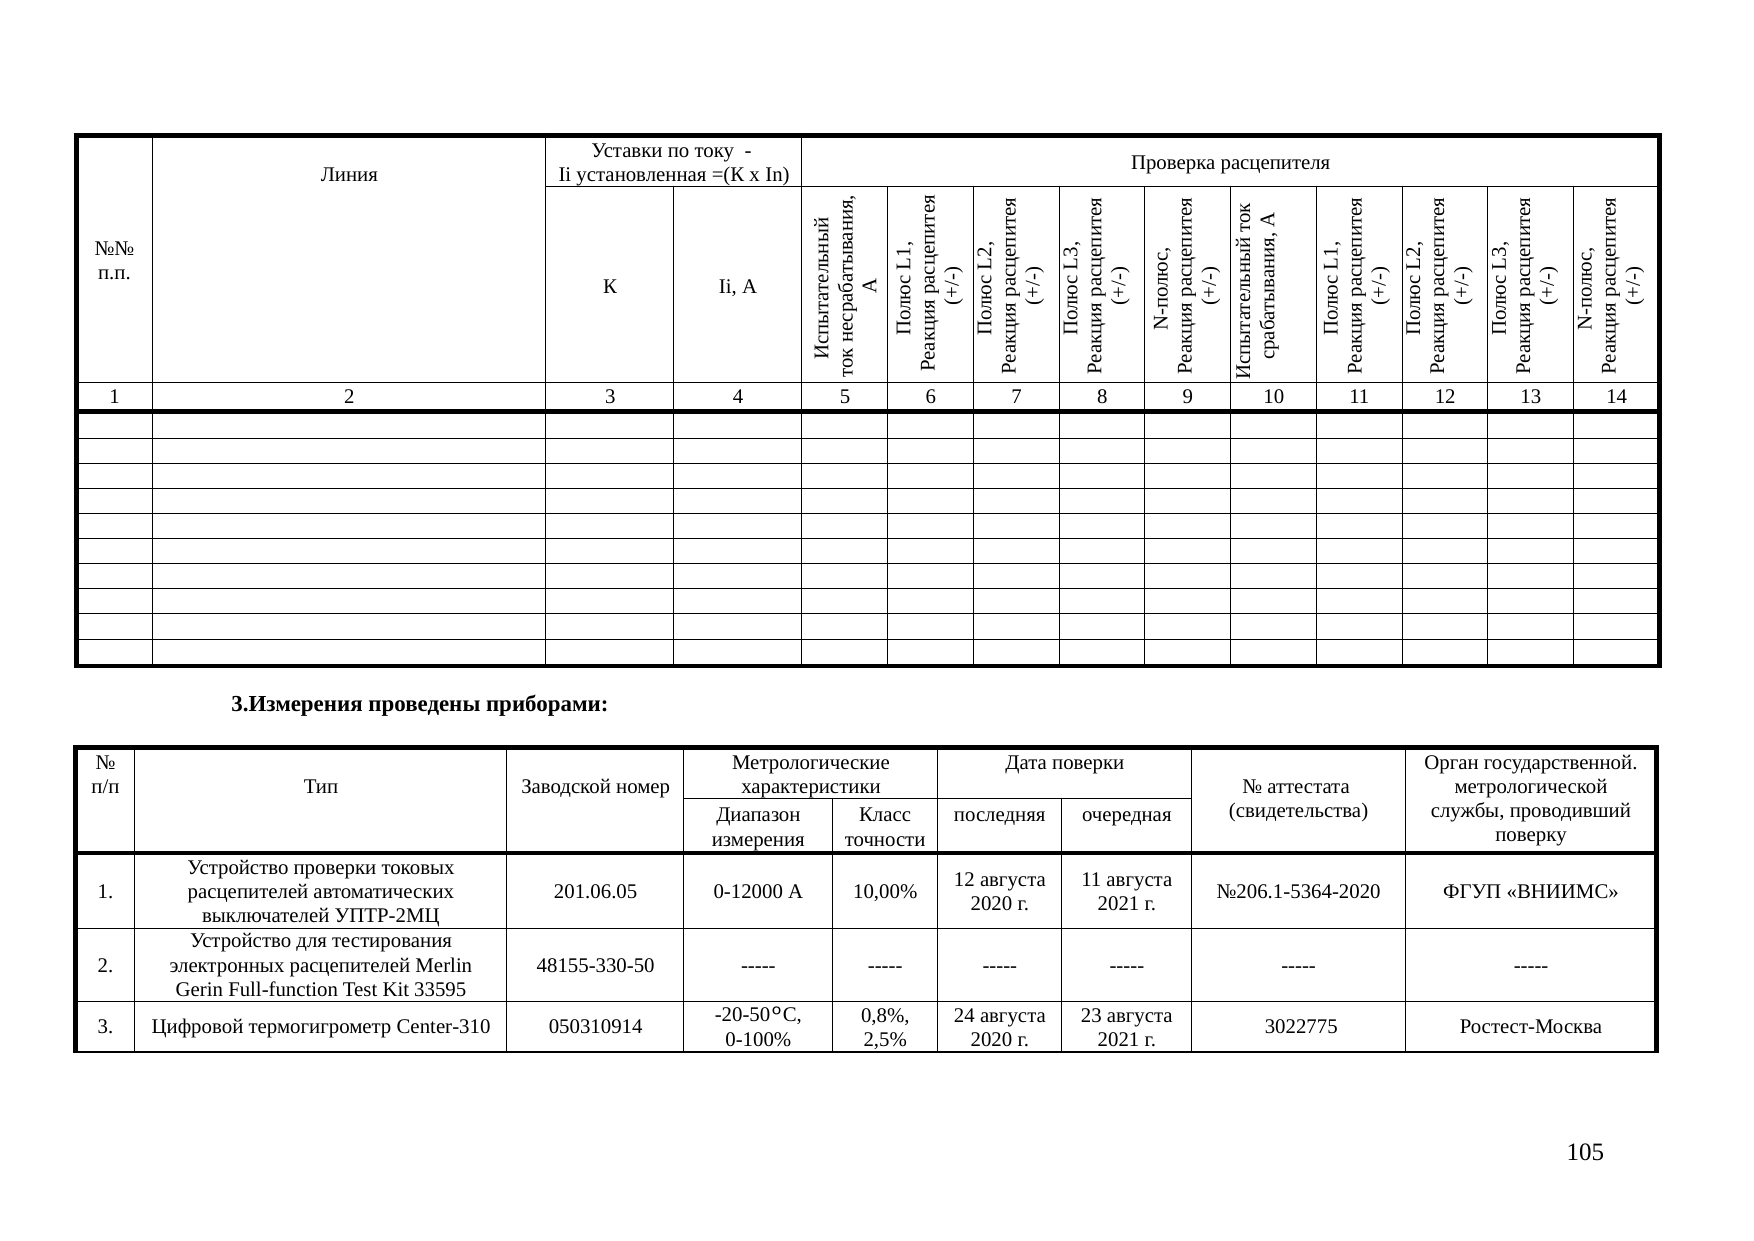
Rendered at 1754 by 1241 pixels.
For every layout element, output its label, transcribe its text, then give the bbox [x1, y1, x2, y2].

table_cell очередная [1062, 799, 1191, 851]
table_cell 12 августа 2020 г. [938, 855, 1061, 927]
table_cell 11 августа 2021 г. [1062, 855, 1191, 927]
table_cell ----- [1062, 929, 1191, 1001]
table_cell -20-50ºС, 0-100% [684, 1002, 832, 1051]
table_cell [1488, 564, 1573, 588]
table_header Уставки по току - Ii установленная =(К х In) [546, 138, 801, 186]
table_cell [1231, 464, 1316, 488]
table_cell 4 [674, 383, 801, 409]
table_cell [1488, 514, 1573, 538]
table_cell [79, 439, 152, 463]
table_cell [1403, 640, 1487, 663]
table_cell 1. [78, 855, 134, 927]
table_cell Испытательный ток несрабатывания, А [802, 187, 887, 382]
table_header Проверка расцепителя [802, 138, 1657, 186]
table_cell [674, 589, 801, 613]
table_cell [802, 589, 887, 613]
table_cell [79, 640, 152, 663]
table_cell [1488, 489, 1573, 513]
table_cell [79, 464, 152, 488]
table_cell ----- [938, 929, 1061, 1001]
table_cell [888, 439, 973, 463]
table_cell [79, 414, 152, 438]
table_cell [674, 464, 801, 488]
table_cell Полюс L2, Реакция расцепитея (+/-) [1403, 187, 1487, 382]
table_cell [674, 414, 801, 438]
table_cell [1317, 414, 1402, 438]
table_cell [546, 614, 673, 638]
table_cell [1488, 414, 1573, 438]
table_cell [802, 564, 887, 588]
table_cell Ii, А [674, 187, 801, 382]
table_cell Полюс L1, Реакция расцепитея (+/-) [1317, 187, 1402, 382]
table_cell [888, 414, 973, 438]
table_cell 10,00% [833, 855, 937, 927]
table_cell ----- [1192, 929, 1405, 1001]
table_cell [1317, 614, 1402, 638]
table_cell [1060, 414, 1144, 438]
table_cell [888, 589, 973, 613]
table_cell [674, 640, 801, 663]
table_cell [1488, 539, 1573, 563]
table_cell [888, 514, 973, 538]
table_cell [1488, 439, 1573, 463]
table_cell [1488, 614, 1573, 638]
table_cell [674, 514, 801, 538]
table_cell Цифровой термогигрометр Center-310 [135, 1002, 506, 1051]
table_cell Диапазон измерения [684, 799, 832, 851]
table_cell [1060, 640, 1144, 663]
table_cell [1403, 589, 1487, 613]
table_cell [1403, 464, 1487, 488]
table_cell [1231, 514, 1316, 538]
table_cell [546, 514, 673, 538]
table_cell [1317, 564, 1402, 588]
table_cell [1317, 514, 1402, 538]
table_cell [546, 640, 673, 663]
table_cell №206.1-5364-2020 [1192, 855, 1405, 927]
table_header Орган государственной. метрологической службы, проводивший поверку [1406, 750, 1654, 851]
table_cell [802, 514, 887, 538]
table_cell К [546, 187, 673, 382]
table_cell [1231, 539, 1316, 563]
table_cell Полюс L3, Реакция расцепитея (+/-) [1488, 187, 1573, 382]
table_cell 0,8%, 2,5% [833, 1002, 937, 1051]
table_cell [153, 439, 545, 463]
table_cell [153, 489, 545, 513]
table_cell [546, 539, 673, 563]
table_cell [153, 589, 545, 613]
table_cell [974, 589, 1059, 613]
table_cell [1145, 539, 1230, 563]
table_cell 14 [1574, 383, 1657, 409]
table_cell [1574, 414, 1657, 438]
table_cell [674, 564, 801, 588]
table_cell [674, 489, 801, 513]
table_cell [1403, 614, 1487, 638]
table_cell [1317, 640, 1402, 663]
table_cell [1231, 614, 1316, 638]
table_cell [153, 614, 545, 638]
table_cell последняя [938, 799, 1061, 851]
table_cell Класс точности [833, 799, 937, 851]
table_cell [802, 439, 887, 463]
table_cell [974, 539, 1059, 563]
table_cell Полюс L1, Реакция расцепитея (+/-) [888, 187, 973, 382]
table_cell [888, 489, 973, 513]
table_cell [79, 589, 152, 613]
table_cell [1574, 614, 1657, 638]
table_cell [1403, 489, 1487, 513]
table_cell [802, 489, 887, 513]
table_cell [1403, 414, 1487, 438]
table_cell [153, 640, 545, 663]
table_cell 5 [802, 383, 887, 409]
table_cell [1574, 489, 1657, 513]
table_cell Ростест-Москва [1406, 1002, 1654, 1051]
table_cell [888, 640, 973, 663]
table_cell Устройство для тестирования электронных расцепителей Merlin Gerin Full-function Test Kit 33595 [135, 929, 506, 1001]
table_cell [1403, 564, 1487, 588]
table_header Тип [135, 750, 506, 851]
text 3.Измерения проведены приборами: [231, 690, 1604, 716]
table_cell [1574, 439, 1657, 463]
table_header Заводской номер [507, 750, 683, 851]
table_cell [153, 564, 545, 588]
table_cell ФГУП «ВНИИМС» [1406, 855, 1654, 927]
table_cell [1488, 464, 1573, 488]
table_cell [1574, 539, 1657, 563]
table_cell [546, 414, 673, 438]
table_cell 23 августа 2021 г. [1062, 1002, 1191, 1051]
table_cell 9 [1145, 383, 1230, 409]
table_cell [1488, 589, 1573, 613]
table_cell [1403, 514, 1487, 538]
table_cell [1403, 539, 1487, 563]
table_cell [802, 614, 887, 638]
table_cell [1145, 414, 1230, 438]
table_cell 2 [153, 383, 545, 409]
table_cell [1145, 514, 1230, 538]
table_cell [1060, 539, 1144, 563]
table_cell [1231, 489, 1316, 513]
table_cell [1060, 464, 1144, 488]
table_cell [79, 564, 152, 588]
table_cell [1060, 564, 1144, 588]
table_cell [802, 414, 887, 438]
table_cell [79, 539, 152, 563]
table_cell [1574, 564, 1657, 588]
table_header №№ п.п. [79, 138, 152, 382]
table_cell [974, 614, 1059, 638]
table_cell 10 [1231, 383, 1316, 409]
table_cell [1145, 614, 1230, 638]
table_cell 3 [546, 383, 673, 409]
table_cell [1231, 589, 1316, 613]
table_cell 3. [78, 1002, 134, 1051]
table_cell Испытательный ток срабатывания, А [1231, 187, 1316, 382]
table_cell [546, 564, 673, 588]
table_cell [974, 489, 1059, 513]
table_cell [1060, 489, 1144, 513]
table_cell [974, 514, 1059, 538]
table_cell ----- [684, 929, 832, 1001]
table_cell [888, 564, 973, 588]
table_cell 13 [1488, 383, 1573, 409]
table_cell [974, 414, 1059, 438]
table_cell 11 [1317, 383, 1402, 409]
table_cell 12 [1403, 383, 1487, 409]
table_cell 1 [79, 383, 152, 409]
table_cell [1145, 589, 1230, 613]
table_cell [1574, 464, 1657, 488]
table_cell 3022775 [1192, 1002, 1405, 1051]
table_cell [1060, 589, 1144, 613]
table_cell [1145, 489, 1230, 513]
table_cell [1060, 514, 1144, 538]
table_cell [546, 489, 673, 513]
table_cell [79, 489, 152, 513]
table_cell N-полюс, Реакция расцепитея (+/-) [1145, 187, 1230, 382]
table_cell [153, 414, 545, 438]
table_cell [1488, 640, 1573, 663]
table_cell [153, 464, 545, 488]
table_cell [1574, 640, 1657, 663]
table_cell [1317, 464, 1402, 488]
table_header № аттестата (свидетельства) [1192, 750, 1405, 851]
table_cell [674, 614, 801, 638]
table_cell 050310914 [507, 1002, 683, 1051]
table_cell [1231, 640, 1316, 663]
table_cell [802, 539, 887, 563]
table_cell [1574, 589, 1657, 613]
table_cell [888, 614, 973, 638]
table_cell [1060, 439, 1144, 463]
table_cell [802, 464, 887, 488]
table_cell 201.06.05 [507, 855, 683, 927]
table_cell 24 августа 2020 г. [938, 1002, 1061, 1051]
table_cell [1317, 539, 1402, 563]
table_cell [79, 514, 152, 538]
table_cell [974, 564, 1059, 588]
table_cell [802, 640, 887, 663]
table_cell 8 [1060, 383, 1144, 409]
table_cell [1317, 439, 1402, 463]
table_cell ----- [1406, 929, 1654, 1001]
table_cell [1145, 640, 1230, 663]
table_cell 7 [974, 383, 1059, 409]
table_cell [153, 539, 545, 563]
table_cell Полюс L2, Реакция расцепитея (+/-) [974, 187, 1059, 382]
table_cell [153, 514, 545, 538]
table_cell Полюс L3, Реакция расцепитея (+/-) [1060, 187, 1144, 382]
table_cell N-полюс, Реакция расцепитея (+/-) [1574, 187, 1657, 382]
table_cell [974, 640, 1059, 663]
table_cell [974, 464, 1059, 488]
table_cell [546, 439, 673, 463]
table_cell 48155-330-50 [507, 929, 683, 1001]
table_header Линия [153, 138, 545, 382]
table_cell Устройство проверки токовых расцепителей автоматических выключателей УПТР-2МЦ [135, 855, 506, 927]
table_cell [674, 539, 801, 563]
table_cell [1317, 589, 1402, 613]
table_cell [674, 439, 801, 463]
table_cell [888, 539, 973, 563]
table_cell 0-12000 А [684, 855, 832, 927]
table_cell [1317, 489, 1402, 513]
table_cell [1060, 614, 1144, 638]
table_cell 6 [888, 383, 973, 409]
table_header № п/п [78, 750, 134, 851]
table_cell 2. [78, 929, 134, 1001]
table_cell [1231, 564, 1316, 588]
table_cell [1574, 514, 1657, 538]
table_cell [1231, 414, 1316, 438]
table_cell [888, 464, 973, 488]
table_header Дата поверки [938, 750, 1191, 798]
table_cell [79, 614, 152, 638]
table_cell [1145, 464, 1230, 488]
table_cell [1403, 439, 1487, 463]
table_cell [1231, 439, 1316, 463]
table_header Метрологические характеристики [684, 750, 937, 798]
table_cell [1145, 439, 1230, 463]
table_cell [974, 439, 1059, 463]
table_cell [546, 464, 673, 488]
table_cell ----- [833, 929, 937, 1001]
table_cell [1145, 564, 1230, 588]
table_cell [546, 589, 673, 613]
